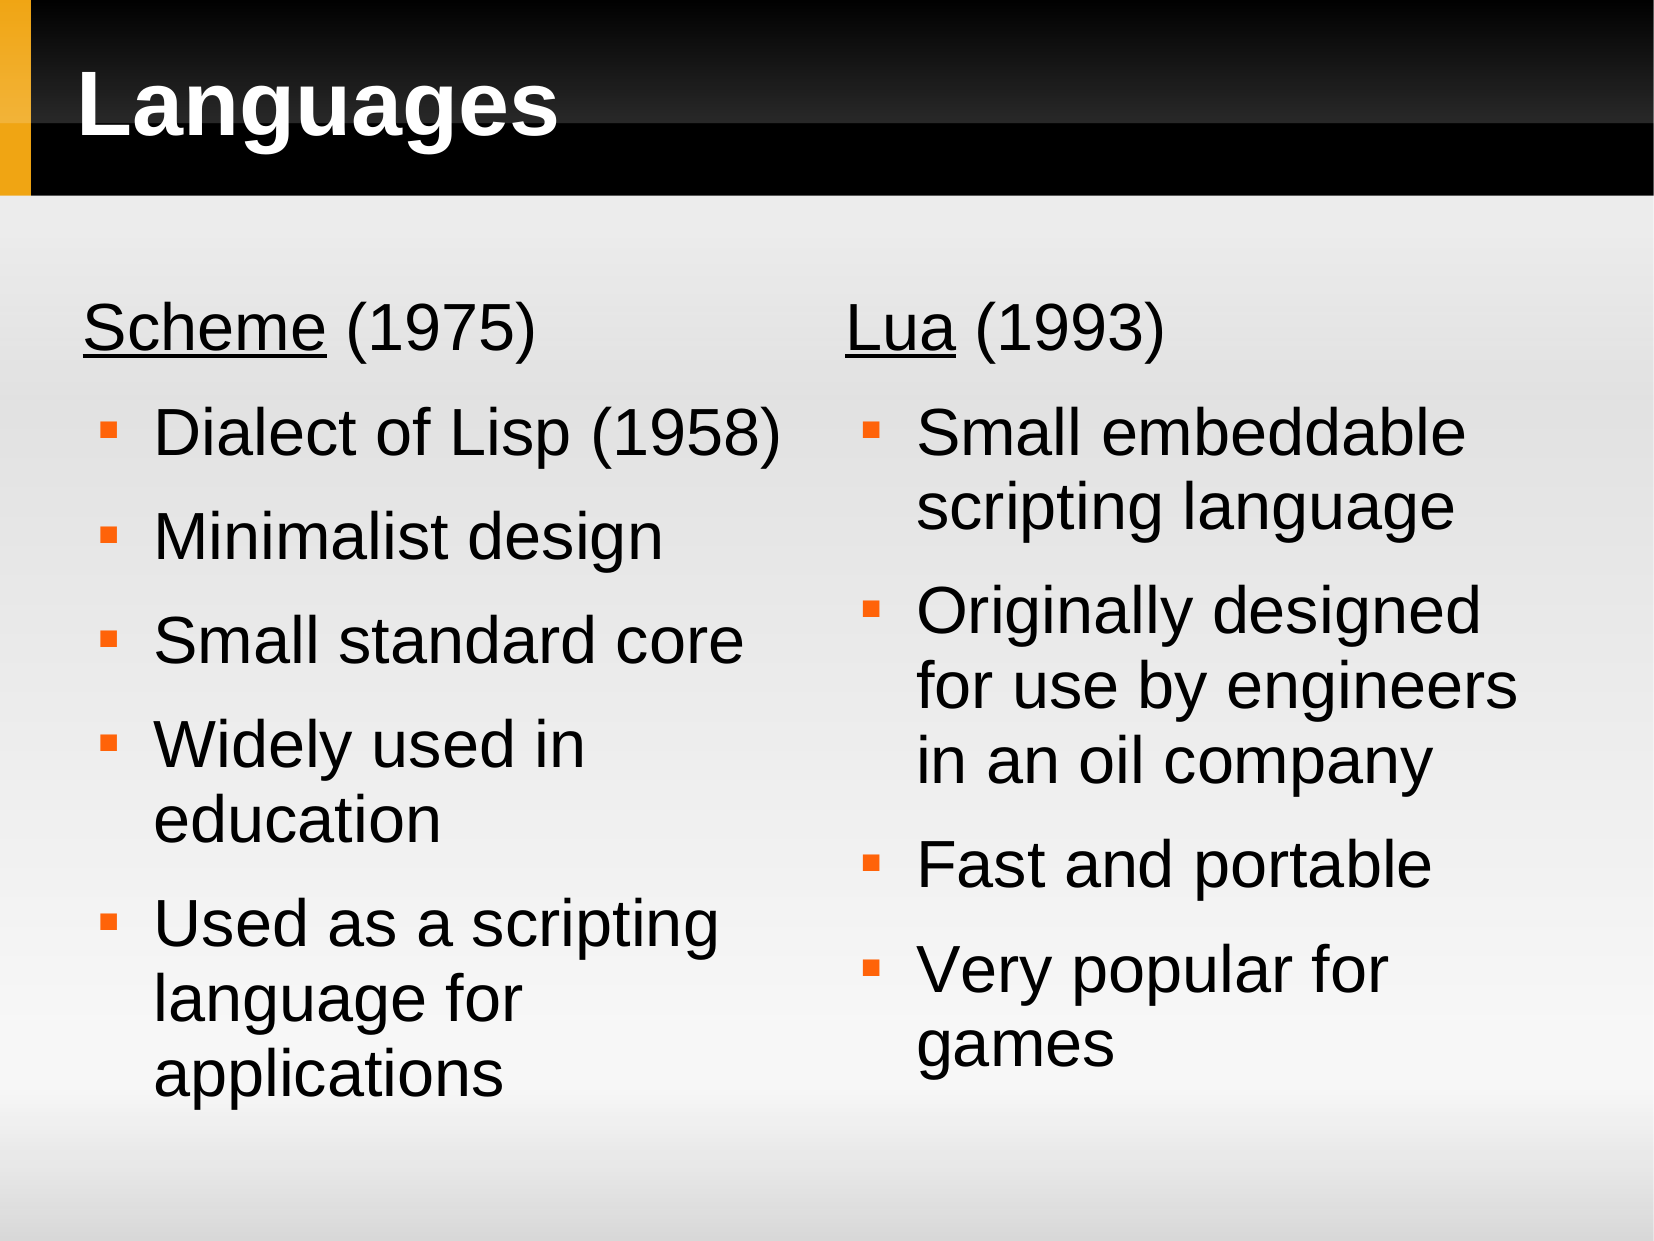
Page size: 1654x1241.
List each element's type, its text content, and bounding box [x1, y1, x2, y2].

list Lua (1993) Small embeddable scripting language Originally designed for use by engineers in an oil company Fast and portable Very popular for games [845, 290, 1572, 1094]
list Scheme (1975) Dialect of Lisp (1958) Minimalist design Small standard core Widely used in education Used as a scripting language for applications [82, 290, 809, 1111]
title Languages [76, 0, 1565, 208]
picture [0, 0, 1654, 1241]
